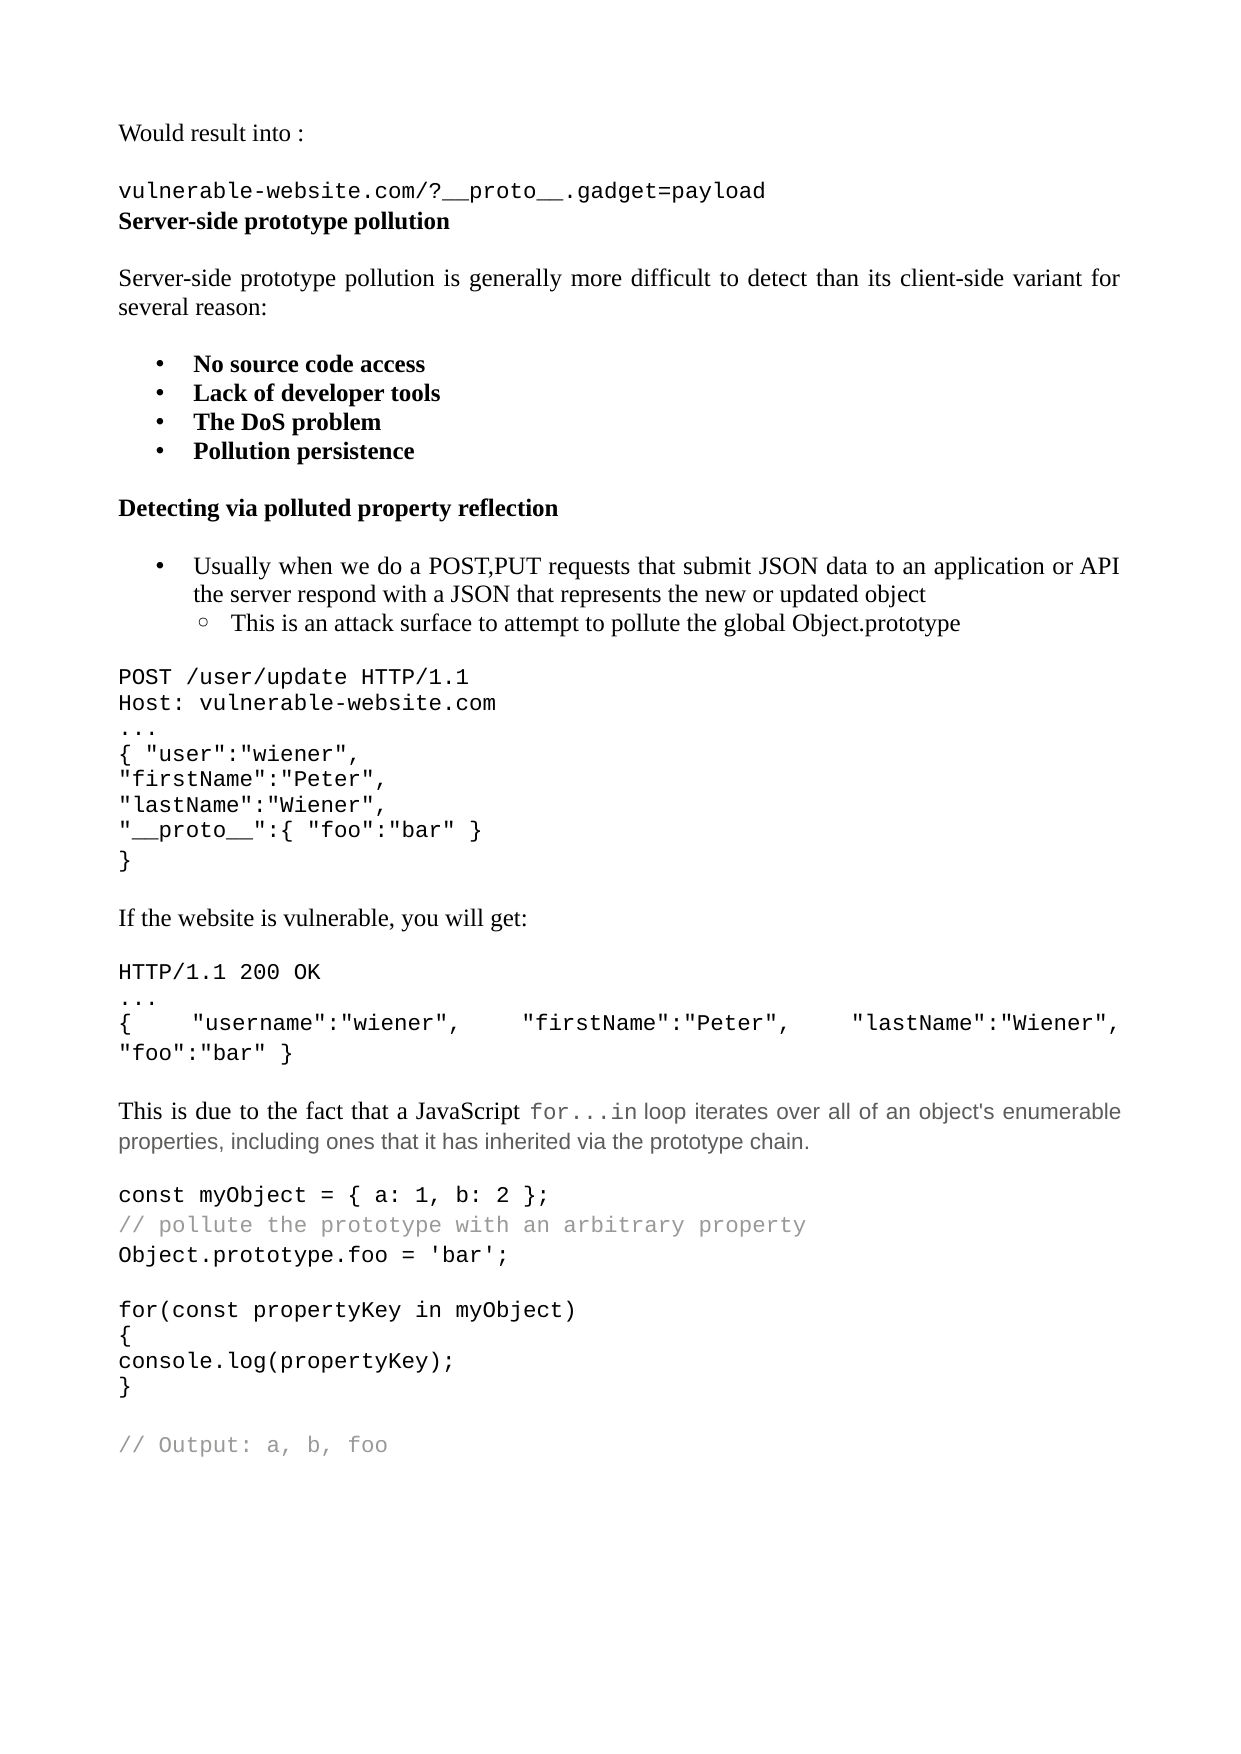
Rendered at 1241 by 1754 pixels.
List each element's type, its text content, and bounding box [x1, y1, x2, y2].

text Object.prototype.foo = 'bar'; [118, 1239, 1122, 1269]
text Server-side prototype pollution [118, 206, 1122, 234]
text Detecting via polluted property reflection [118, 493, 1122, 522]
list Lack of developer tools [156, 378, 1122, 407]
text "firstName":"Peter", [118, 768, 1122, 793]
text // Output: a, b, foo [118, 1429, 1122, 1459]
text console.log(propertyKey); [118, 1349, 1122, 1375]
text "lastName":"Wiener", [118, 793, 1122, 819]
text ... [118, 717, 1122, 742]
text vulnerable-website.com/?__proto__.gadget=payload [118, 176, 1122, 206]
list This is an attack surface to attempt to pollute the global Object.prototype [193, 608, 1122, 637]
text ... [118, 986, 1122, 1012]
text const myObject = { a: 1, b: 2 }; [118, 1184, 1122, 1209]
text { "username":"wiener", "firstName":"Peter", "lastName":"Wiener", "foo":"bar" } [118, 1012, 1122, 1067]
list Pollution persistence [156, 436, 1122, 464]
text for(const propertyKey in myObject) [118, 1298, 1122, 1324]
text Host: vulnerable-website.com [118, 691, 1122, 717]
text } [118, 1375, 1122, 1429]
text POST /user/update HTTP/1.1 [118, 666, 1122, 691]
text "__proto__":{ "foo":"bar" } [118, 819, 1122, 844]
text { [118, 1324, 1122, 1349]
text This is due to the fact that a JavaScript for...in loop iterates over all of an object's enumerable properties, including ones that it has inherited via the prototype chain. [118, 1096, 1122, 1155]
text Server-side prototype pollution is generally more difficult to detect than its client-side variant for several reason: [118, 263, 1122, 321]
text { "user":"wiener", [118, 742, 1122, 768]
list Usually when we do a POST,PUT requests that submit JSON data to an application or API the server respond with a JSON that represents the new or updated object [156, 551, 1122, 608]
text If the website is vulnerable, you will get: [118, 903, 1122, 932]
text } [118, 844, 1122, 874]
list The DoS problem [156, 407, 1122, 436]
text Would result into : [118, 118, 1122, 147]
list No source code access [156, 349, 1122, 378]
text // pollute the prototype with an arbitrary property [118, 1209, 1122, 1239]
text HTTP/1.1 200 OK [118, 961, 1122, 986]
